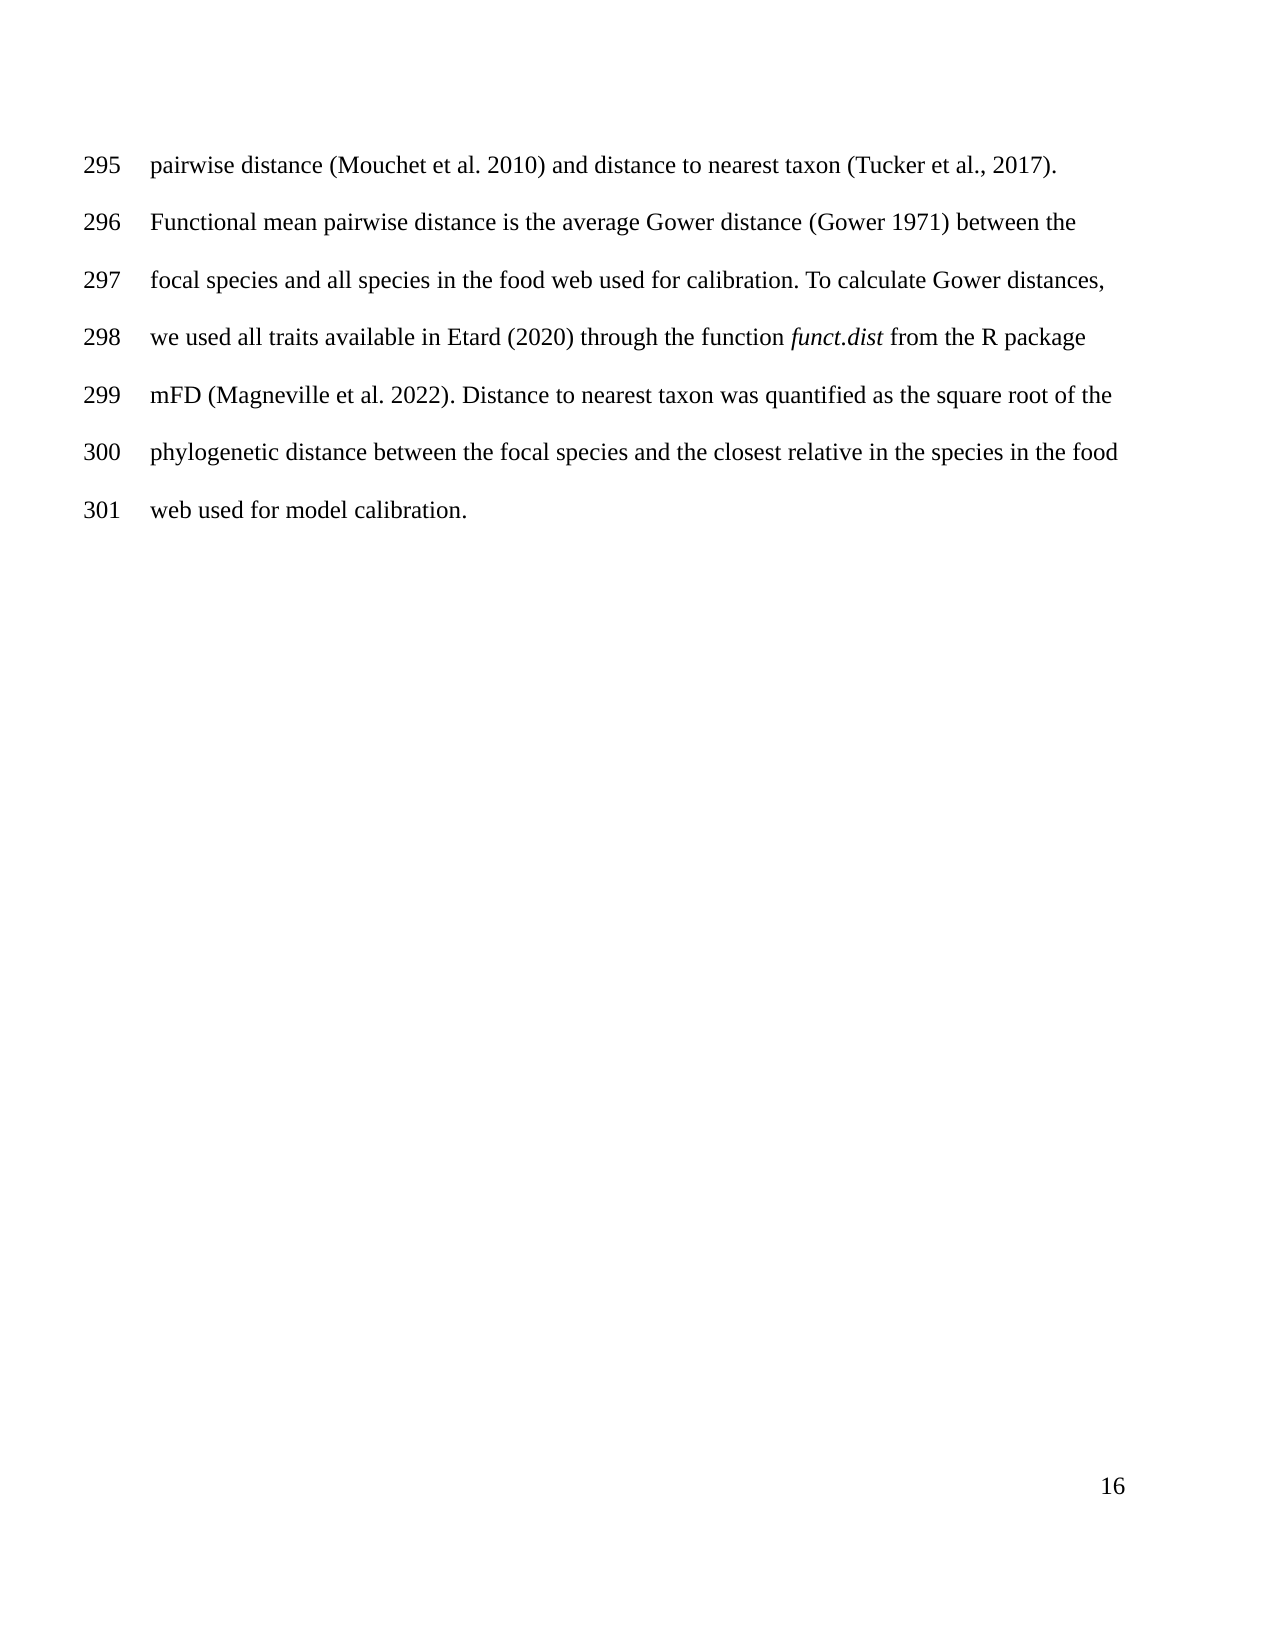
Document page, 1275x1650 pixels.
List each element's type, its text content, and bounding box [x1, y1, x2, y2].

text pairwise distance (Mouchet et al. 2010) and distance to nearest taxon (Tucker et al., 2017). Functional mean pairwise distance is the average Gower distance (Gower 1971) between the focal species and all species in the food web used for calibration. To calculate Gower distances, we used all traits available in Etard (2020) through the function funct.dist from the R package mFD (Magneville et al. 2022). Distance to nearest taxon was quantified as the square root of the phylogenetic distance between the focal species and the closest relative in the species in the food web used for model calibration. [150, 150, 1125, 524]
